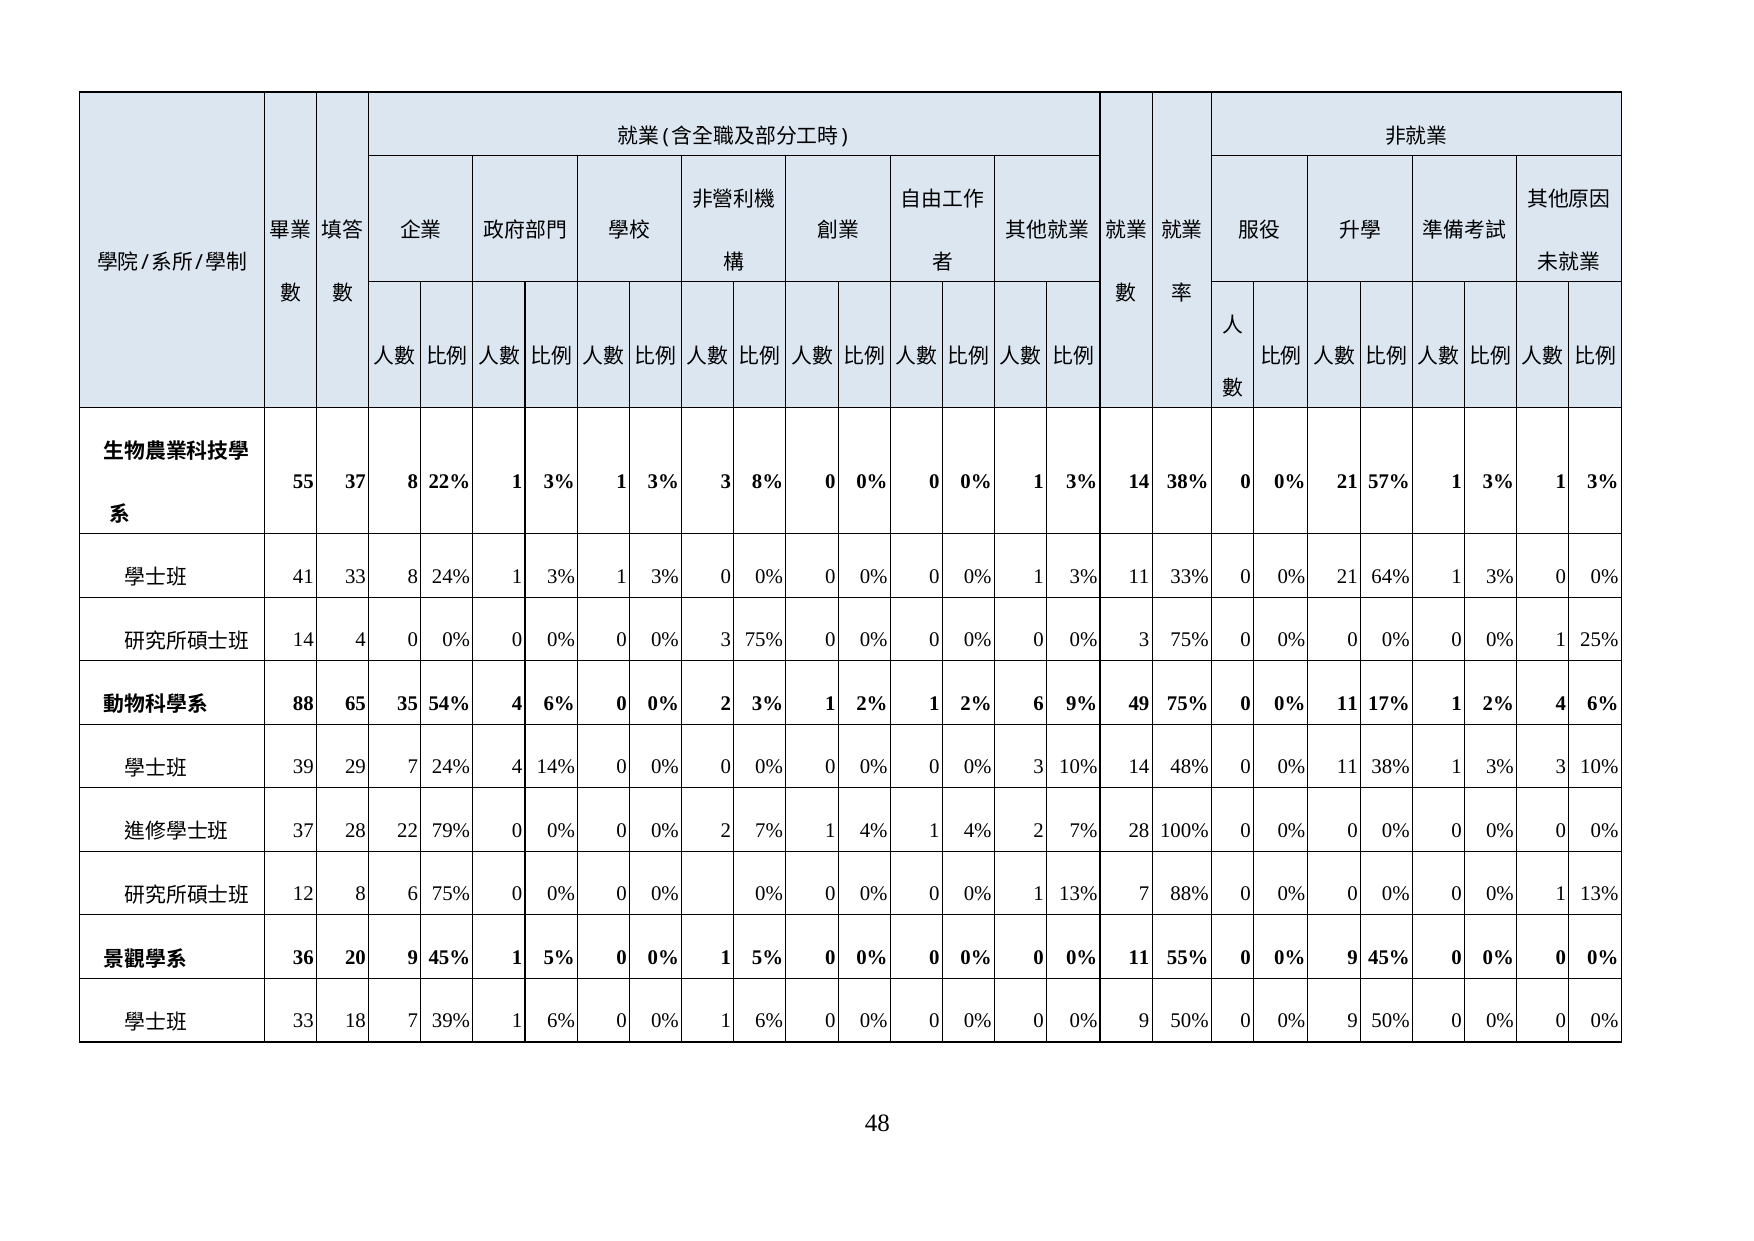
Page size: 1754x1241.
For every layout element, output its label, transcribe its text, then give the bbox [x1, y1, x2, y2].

table_cell 0% [630, 661, 681, 724]
table_cell 0 [1413, 852, 1464, 914]
table_header 學院/系所/學制 [80, 93, 264, 407]
table_cell 政府部門 [473, 156, 577, 281]
table_cell 4% [943, 788, 994, 851]
table_cell 6 [369, 852, 420, 914]
table_cell 24% [421, 725, 472, 787]
table_cell 非營利機構 [682, 156, 785, 281]
table_cell 升學 [1308, 156, 1412, 281]
table_cell 11 [1101, 534, 1152, 597]
table_cell 企業 [369, 156, 472, 281]
table_cell 0% [1465, 598, 1516, 660]
table_cell 1 [473, 915, 524, 978]
table_cell 37 [265, 788, 316, 851]
table_cell 75% [734, 598, 785, 660]
table_cell 比例 [839, 282, 890, 407]
table_cell 1 [1517, 598, 1568, 660]
table_cell 0% [943, 852, 994, 914]
table_cell 0 [1308, 598, 1360, 660]
table_cell 0 [995, 598, 1046, 660]
table_cell 33 [317, 534, 368, 597]
table_cell 10% [1569, 725, 1621, 787]
table_cell 0% [734, 534, 785, 597]
table_cell 21 [1308, 408, 1360, 533]
table_header 就業率 [1153, 93, 1211, 407]
table_cell 動物科學系 [80, 661, 264, 724]
table_cell 0% [1254, 408, 1307, 533]
table_cell 0% [943, 725, 994, 787]
table_cell 12 [265, 852, 316, 914]
table_cell 13% [1047, 852, 1099, 914]
table_cell 人數 [578, 282, 629, 407]
table_cell 29 [317, 725, 368, 787]
table_cell 9 [1308, 915, 1360, 978]
table_cell 學士班 [80, 979, 264, 1041]
table_cell 1 [473, 408, 524, 533]
table_cell 11 [1308, 661, 1360, 724]
table_cell 生物農業科技學系 [80, 408, 264, 533]
table_cell 2 [682, 788, 733, 851]
table_cell 22% [421, 408, 472, 533]
table_cell 自由工作者 [891, 156, 994, 281]
table_cell 1 [891, 661, 942, 724]
table_cell 8% [734, 408, 785, 533]
table_cell 88% [1153, 852, 1211, 914]
table_cell 6 [995, 661, 1046, 724]
table_cell 0% [1254, 788, 1307, 851]
table_cell 57% [1361, 408, 1412, 533]
table_cell 7 [369, 979, 420, 1041]
table_header 就業(含全職及部分工時) [369, 93, 1099, 155]
table_cell 0 [891, 725, 942, 787]
table_cell 比例 [1569, 282, 1621, 407]
table_cell 3% [1465, 534, 1516, 597]
table_cell 75% [1153, 661, 1211, 724]
table_cell 0% [1465, 915, 1516, 978]
table_cell 0 [1413, 979, 1464, 1041]
table_cell 88 [265, 661, 316, 724]
table_cell 0% [1047, 979, 1099, 1041]
table_cell 33% [1153, 534, 1211, 597]
table_cell 55 [265, 408, 316, 533]
table_cell 人數 [891, 282, 942, 407]
table_cell 1 [473, 979, 524, 1041]
table_cell 7 [369, 725, 420, 787]
table_cell 3% [1047, 534, 1099, 597]
table_cell 0 [1212, 788, 1253, 851]
table_cell 比例 [421, 282, 472, 407]
table_cell 8 [369, 534, 420, 597]
table_cell 0% [839, 915, 890, 978]
table_cell 0 [1413, 788, 1464, 851]
table_cell 3 [682, 408, 733, 533]
table_cell 0% [630, 915, 681, 978]
table_cell 0 [1212, 979, 1253, 1041]
table_cell 0% [839, 598, 890, 660]
table_cell 24% [421, 534, 472, 597]
table_cell 65 [317, 661, 368, 724]
table_cell 0 [682, 725, 733, 787]
table_cell 0% [1254, 979, 1307, 1041]
table_header 畢業數 [265, 93, 316, 407]
table_cell 1 [1413, 661, 1464, 724]
table_cell 75% [1153, 598, 1211, 660]
table_cell 33 [265, 979, 316, 1041]
table_cell 0 [1517, 788, 1568, 851]
table_cell 0 [891, 979, 942, 1041]
table_cell 0% [839, 979, 890, 1041]
table_cell 0 [786, 725, 838, 787]
table_cell 比例 [734, 282, 785, 407]
table_cell 13% [1569, 852, 1621, 914]
table_cell 0% [839, 725, 890, 787]
table_cell 7% [1047, 788, 1099, 851]
table_cell 3% [1569, 408, 1621, 533]
table_cell 1 [1413, 534, 1464, 597]
table_cell 5% [734, 915, 785, 978]
table_cell 人數 [1413, 282, 1464, 407]
table_cell 0% [1254, 661, 1307, 724]
table_cell 0 [578, 915, 629, 978]
table_cell 41 [265, 534, 316, 597]
table_cell 0 [1517, 915, 1568, 978]
table_cell 0 [473, 598, 524, 660]
table_cell 54% [421, 661, 472, 724]
table_cell 49 [1101, 661, 1152, 724]
table_cell 研究所碩士班 [80, 598, 264, 660]
table_cell 9% [1047, 661, 1099, 724]
table_cell 人數 [473, 282, 524, 407]
table_cell 0% [630, 852, 681, 914]
table_cell 0 [1308, 852, 1360, 914]
table_cell 研究所碩士班 [80, 852, 264, 914]
table_cell 比例 [943, 282, 994, 407]
table_cell 1 [1517, 852, 1568, 914]
table_cell 3% [1047, 408, 1099, 533]
table_cell 0 [1212, 534, 1253, 597]
table_cell 學士班 [80, 725, 264, 787]
table_cell 0% [630, 598, 681, 660]
table_cell 0 [578, 598, 629, 660]
table_cell 2 [995, 788, 1046, 851]
table_header 填答數 [317, 93, 368, 407]
table_cell 其他原因未就業 [1517, 156, 1621, 281]
table_cell 4% [839, 788, 890, 851]
table_cell 比例 [1465, 282, 1516, 407]
table_cell 0% [1047, 915, 1099, 978]
table_cell 比例 [1047, 282, 1099, 407]
table_cell 0% [943, 598, 994, 660]
table_cell 0% [839, 852, 890, 914]
table_cell 1 [786, 661, 838, 724]
table_cell 0 [1212, 598, 1253, 660]
table_cell 人數 [369, 282, 420, 407]
table_cell 比例 [1361, 282, 1412, 407]
table_cell 9 [369, 915, 420, 978]
table_cell 0% [1569, 979, 1621, 1041]
table_cell 0% [943, 408, 994, 533]
table_cell 3% [630, 534, 681, 597]
table_cell 14 [265, 598, 316, 660]
table_cell 10% [1047, 725, 1099, 787]
table_cell 1 [1517, 408, 1568, 533]
table_cell 4 [317, 598, 368, 660]
table_cell 3 [1517, 725, 1568, 787]
table_cell 0 [1413, 598, 1464, 660]
table_cell 48% [1153, 725, 1211, 787]
table_cell 0 [1212, 408, 1253, 533]
table_cell 79% [421, 788, 472, 851]
table_cell 0 [578, 725, 629, 787]
table_cell 3% [734, 661, 785, 724]
table_cell 0 [786, 598, 838, 660]
table_cell 0 [891, 534, 942, 597]
table_cell 38% [1361, 725, 1412, 787]
table_cell 0 [473, 852, 524, 914]
table_cell 服役 [1212, 156, 1307, 281]
table_cell 0 [682, 534, 733, 597]
table_cell 2% [839, 661, 890, 724]
table_cell 人數 [995, 282, 1046, 407]
table_cell 0% [839, 408, 890, 533]
table_cell 45% [1361, 915, 1412, 978]
table_cell 21 [1308, 534, 1360, 597]
table_cell 0% [1465, 979, 1516, 1041]
table_cell 0% [734, 725, 785, 787]
table_cell 人數 [1212, 282, 1253, 407]
table_cell 比例 [1254, 282, 1307, 407]
table_cell 0% [1361, 852, 1412, 914]
table_cell 1 [473, 534, 524, 597]
table_cell 0% [943, 534, 994, 597]
table_cell 0 [1212, 725, 1253, 787]
table_cell 14 [1101, 408, 1152, 533]
table_cell 1 [682, 979, 733, 1041]
table_cell 3% [630, 408, 681, 533]
table_cell 0 [786, 852, 838, 914]
table_cell 0% [1047, 598, 1099, 660]
table_cell 0 [1212, 852, 1253, 914]
table_cell 0% [943, 979, 994, 1041]
table_cell 35 [369, 661, 420, 724]
table_cell 比例 [526, 282, 577, 407]
table_cell 0 [786, 534, 838, 597]
table_cell 6% [1569, 661, 1621, 724]
table_cell 22 [369, 788, 420, 851]
table_cell 0% [630, 979, 681, 1041]
table_cell 4 [1517, 661, 1568, 724]
table_cell 2% [1465, 661, 1516, 724]
table_cell 50% [1153, 979, 1211, 1041]
table_cell 0% [1465, 788, 1516, 851]
table_cell 3% [1465, 725, 1516, 787]
table_cell 0% [1361, 598, 1412, 660]
table_cell 38% [1153, 408, 1211, 533]
table_cell 1 [995, 852, 1046, 914]
table_cell 45% [421, 915, 472, 978]
table_cell 6% [526, 661, 577, 724]
table_cell 人數 [1517, 282, 1568, 407]
table_cell 3% [526, 408, 577, 533]
table_cell 0% [1569, 915, 1621, 978]
table_cell 75% [421, 852, 472, 914]
table_cell 0 [1308, 788, 1360, 851]
table_cell 0% [1569, 534, 1621, 597]
table_cell 0 [578, 979, 629, 1041]
table_cell 0 [891, 408, 942, 533]
table_cell 0% [526, 598, 577, 660]
table_cell 7 [1101, 852, 1152, 914]
table_cell 其他就業 [995, 156, 1099, 281]
table_cell 1 [786, 788, 838, 851]
table_cell 0% [1254, 915, 1307, 978]
table_cell 0 [786, 979, 838, 1041]
table_cell 學士班 [80, 534, 264, 597]
table_cell 1 [1413, 408, 1464, 533]
table_cell 1 [891, 788, 942, 851]
table_cell 20 [317, 915, 368, 978]
table_cell 0% [943, 915, 994, 978]
table_cell 人數 [786, 282, 838, 407]
table_cell 0 [578, 852, 629, 914]
table_cell 準備考試 [1413, 156, 1516, 281]
table_cell 5% [526, 915, 577, 978]
table_cell 創業 [786, 156, 890, 281]
table_cell 人數 [1308, 282, 1360, 407]
table_cell 0% [734, 852, 785, 914]
table_cell 9 [1308, 979, 1360, 1041]
table_cell 人數 [682, 282, 733, 407]
table_cell 6% [526, 979, 577, 1041]
table_cell 0 [786, 915, 838, 978]
table_cell 3 [995, 725, 1046, 787]
table_cell 0% [1254, 852, 1307, 914]
table_cell 0 [369, 598, 420, 660]
table_cell 0% [526, 852, 577, 914]
table_cell 100% [1153, 788, 1211, 851]
table_cell 28 [1101, 788, 1152, 851]
table_cell 0% [526, 788, 577, 851]
table_cell 2 [682, 661, 733, 724]
table_cell 0 [473, 788, 524, 851]
table_cell 0 [578, 788, 629, 851]
table_cell 3 [682, 598, 733, 660]
table_cell 1 [578, 534, 629, 597]
table_cell 3 [1101, 598, 1152, 660]
table_cell 1 [682, 915, 733, 978]
table_cell 0% [1254, 725, 1307, 787]
table_cell 14% [526, 725, 577, 787]
table_cell 1 [578, 408, 629, 533]
table_cell 17% [1361, 661, 1412, 724]
table_cell 25% [1569, 598, 1621, 660]
table_cell 學校 [578, 156, 681, 281]
table_cell 0 [1212, 915, 1253, 978]
table_cell 0% [1254, 534, 1307, 597]
table_cell 0% [1361, 788, 1412, 851]
table_cell 0% [1254, 598, 1307, 660]
table_cell 4 [473, 661, 524, 724]
table_cell 比例 [630, 282, 681, 407]
table_cell 9 [1101, 979, 1152, 1041]
table_cell 0 [995, 979, 1046, 1041]
table_cell 0 [1212, 661, 1253, 724]
table_cell 6% [734, 979, 785, 1041]
table_cell 18 [317, 979, 368, 1041]
table_cell 0% [839, 534, 890, 597]
table_cell 1 [995, 534, 1046, 597]
table_cell 39% [421, 979, 472, 1041]
table_cell 55% [1153, 915, 1211, 978]
table_cell 11 [1308, 725, 1360, 787]
table_cell 0 [1517, 534, 1568, 597]
table_cell 0% [630, 788, 681, 851]
table_header 就業數 [1101, 93, 1152, 407]
table_cell [682, 852, 733, 914]
table_cell 0 [1413, 915, 1464, 978]
table_cell 0 [578, 661, 629, 724]
table_cell 0 [786, 408, 838, 533]
table_cell 36 [265, 915, 316, 978]
table_cell 0% [1569, 788, 1621, 851]
table_cell 14 [1101, 725, 1152, 787]
table_cell 39 [265, 725, 316, 787]
table_cell 進修學士班 [80, 788, 264, 851]
table_cell 1 [995, 408, 1046, 533]
table_cell 4 [473, 725, 524, 787]
table_cell 0% [421, 598, 472, 660]
table_cell 3% [1465, 408, 1516, 533]
table_cell 7% [734, 788, 785, 851]
table_cell 50% [1361, 979, 1412, 1041]
table_cell 景觀學系 [80, 915, 264, 978]
table_cell 64% [1361, 534, 1412, 597]
table_cell 0 [891, 852, 942, 914]
table_cell 2% [943, 661, 994, 724]
table_cell 0% [1465, 852, 1516, 914]
table_cell 0 [1517, 979, 1568, 1041]
table_header 非就業 [1212, 93, 1621, 155]
table_cell 0 [891, 598, 942, 660]
table_cell 8 [369, 408, 420, 533]
table_cell 11 [1101, 915, 1152, 978]
table_cell 28 [317, 788, 368, 851]
table_cell 0 [891, 915, 942, 978]
table_cell 3% [526, 534, 577, 597]
table_cell 0% [630, 725, 681, 787]
table_cell 0 [995, 915, 1046, 978]
table_cell 8 [317, 852, 368, 914]
table_cell 1 [1413, 725, 1464, 787]
table_cell 37 [317, 408, 368, 533]
